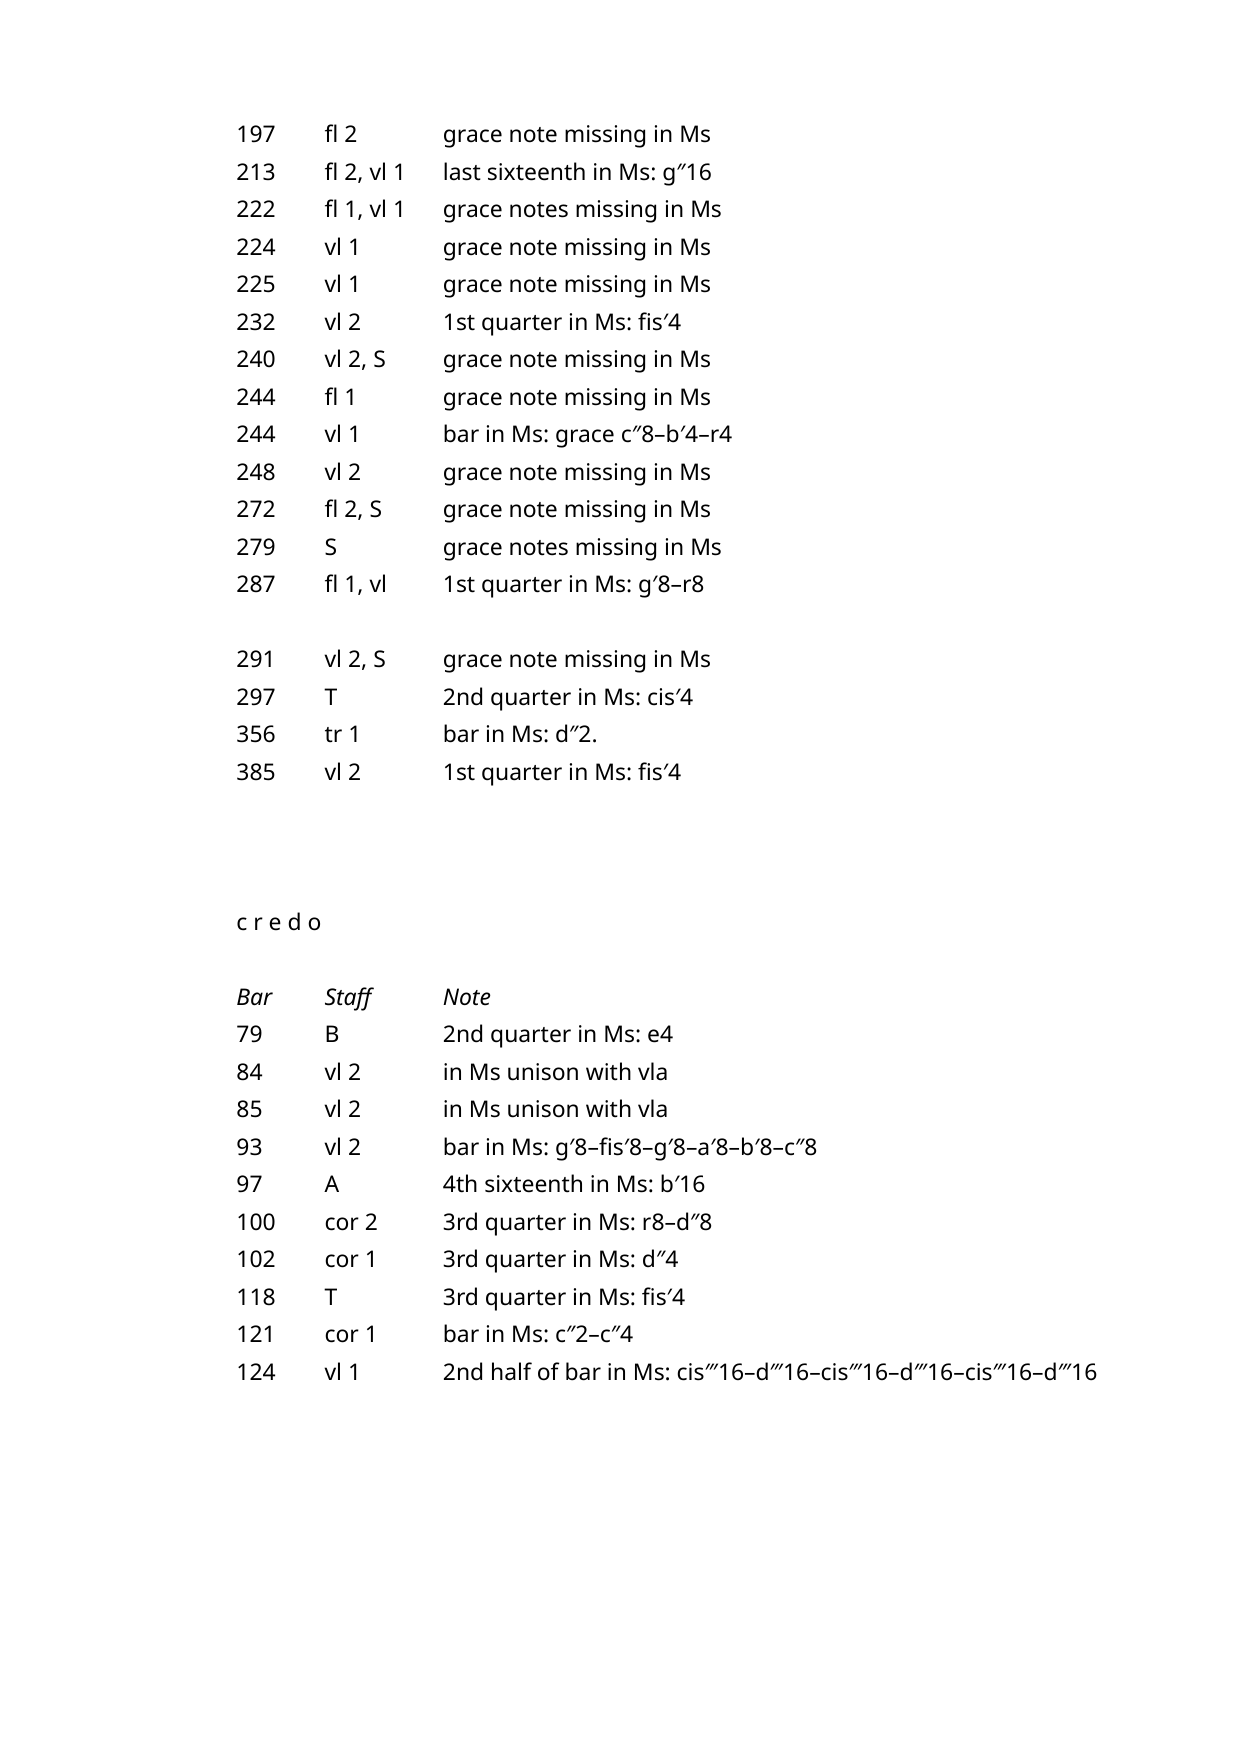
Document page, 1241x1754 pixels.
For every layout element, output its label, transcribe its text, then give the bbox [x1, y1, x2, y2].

text 197 fl 2 grace note missing in Ms 213 fl 2, vl 1 last sixteenth in Ms: g″16 222 fl 1, vl 1 grace notes missing in Ms 224 vl 1 grace note missing in Ms 225 vl 1 grace note missing in Ms 232 vl 2 1st quarter in Ms: fis′4 240 vl 2, S grace note missing in Ms 244 fl 1 grace note missing in Ms 244 vl 1 bar in Ms: grace c″8–b′4–r4 248 vl 2 grace note missing in Ms 272 fl 2, S grace note missing in Ms 279 S grace notes missing in Ms 287 fl 1, vl 1st quarter in Ms: g′8–r8 291 vl 2, S grace note missing in Ms 297 T 2nd quarter in Ms: cis′4 356 tr 1 bar in Ms: d″2. 385 vl 2 1st quarter in Ms: fis′4 [236, 118, 1122, 787]
text Bar Staff Note 79 B 2nd quarter in Ms: e4 84 vl 2 in Ms unison with vla 85 vl 2 in Ms unison with vla 93 vl 2 bar in Ms: g′8–fis′8–g′8–a′8–b′8–c″8 97 A 4th sixteenth in Ms: b′16 100 cor 2 3rd quarter in Ms: r8–d″8 102 cor 1 3rd quarter in Ms: d″4 118 T 3rd quarter in Ms: fis′4 121 cor 1 bar in Ms: c″2–c″4 124 vl 1 2nd half of bar in Ms: cis‴16–d‴16–cis‴16–d‴16–cis‴16–d‴16 [236, 981, 1122, 1462]
text c r e d o [236, 906, 1122, 937]
